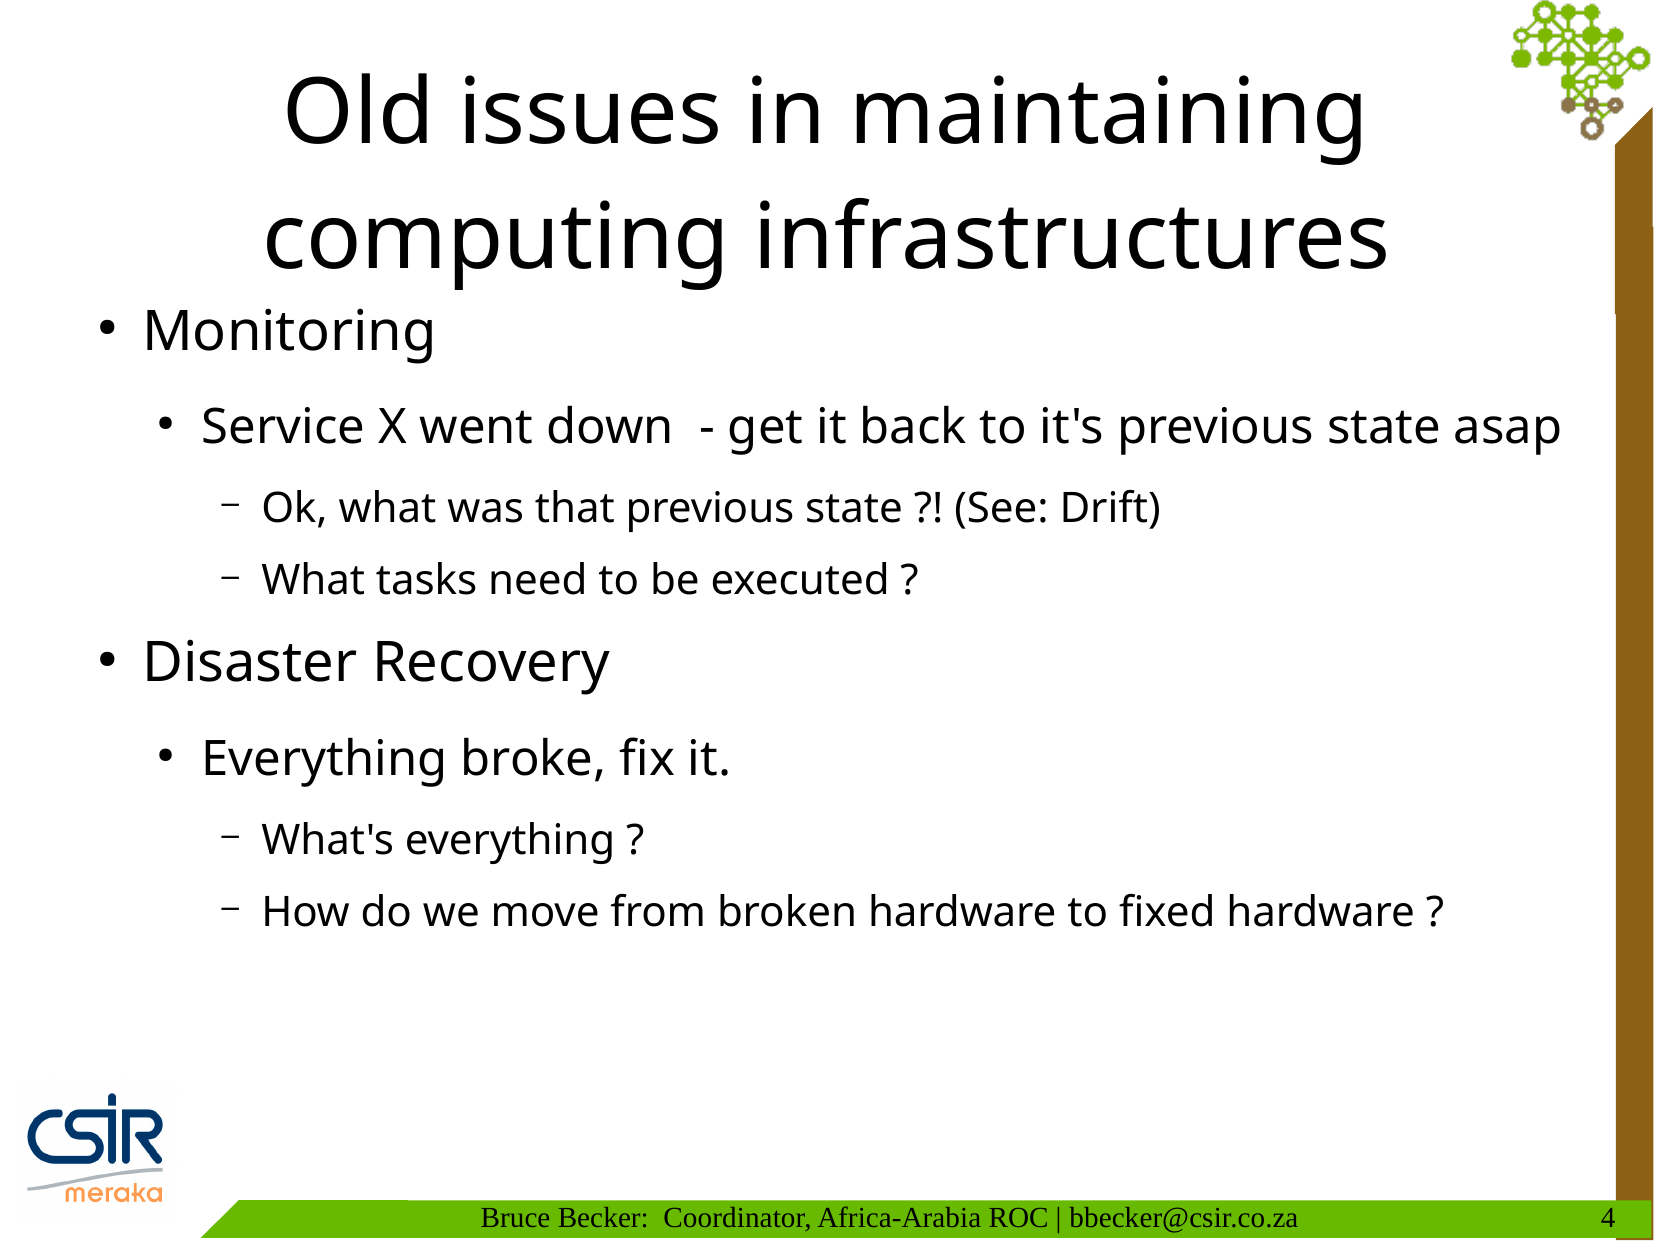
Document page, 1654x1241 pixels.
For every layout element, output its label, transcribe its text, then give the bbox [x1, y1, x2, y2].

list Monitoring Service X went down - get it back to it's previous state asap Ok, what was that previous state ?! (See: Drift) What tasks need to be executed ? Disaster Recovery Everything broke, fix it. What's everything ? How do we move from broken hardware to fixed hardware ? [82, 290, 1571, 1010]
picture [1503, 0, 1654, 144]
picture [12, 1074, 178, 1225]
title Old issues in maintaining computing infrastructures [82, 60, 1571, 282]
